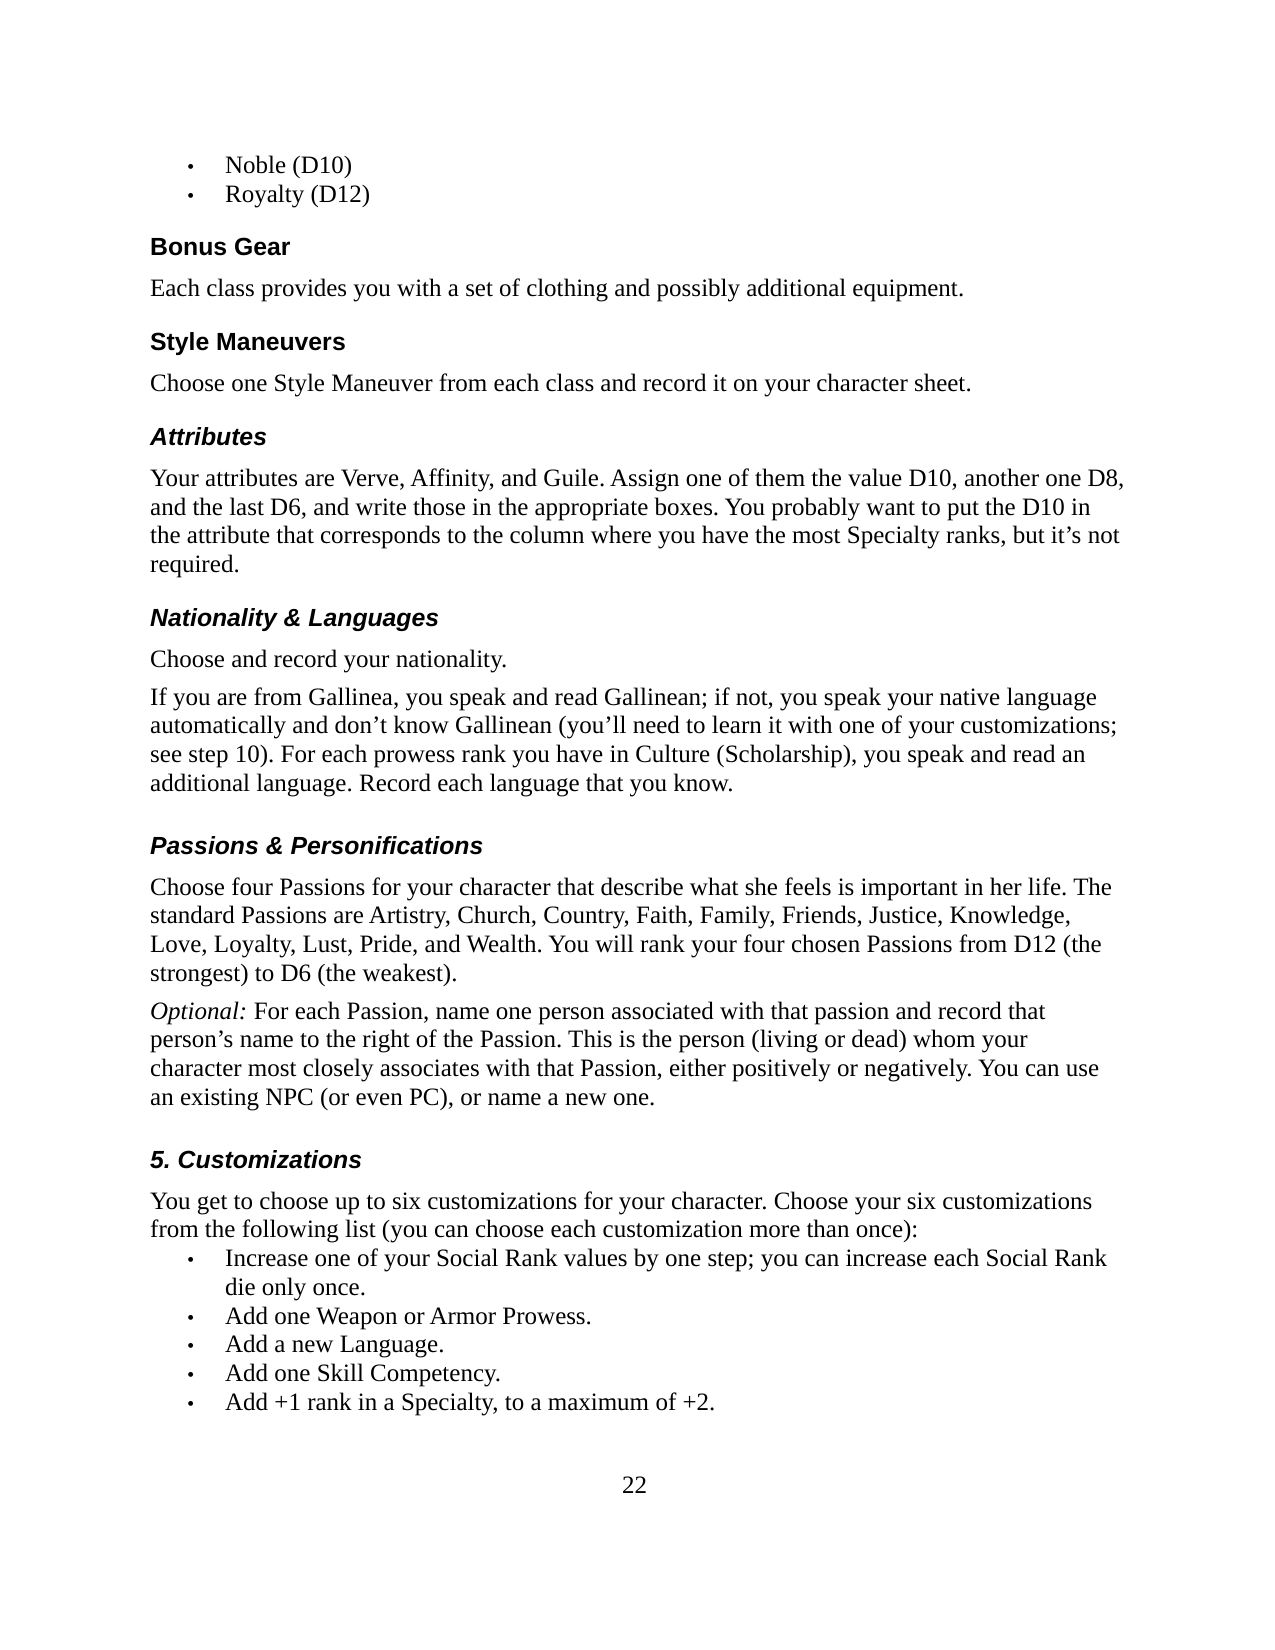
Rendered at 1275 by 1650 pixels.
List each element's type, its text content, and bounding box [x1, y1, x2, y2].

list Add a new Language. [187, 1329, 1125, 1358]
subtitle Style Maneuvers [150, 327, 1125, 356]
subtitle Nationality & Languages [150, 603, 1125, 632]
list Add +1 rank in a Specialty, to a maximum of +2. [187, 1387, 1125, 1416]
text Optional: For each Passion, name one person associated with that passion and record that person’s name to the right of the Passion. This is the person (living or dead) whom your character most closely associates with that Passion, either positively or negatively. You can use an existing NPC (or even PC), or name a new one. [150, 996, 1125, 1111]
text Choose and record your nationality. [150, 644, 1125, 673]
text Choose one Style Maneuver from each class and record it on your character sheet. [150, 368, 1125, 397]
subtitle 5. Customizations [150, 1145, 1125, 1173]
list Add one Skill Competency. [187, 1358, 1125, 1387]
text If you are from Gallinea, you speak and read Gallinean; if not, you speak your native language automatically and don’t know Gallinean (you’ll need to learn it with one of your customizations; see step 10). For each prowess rank you have in Culture (Scholarship), you speak and read an additional language. Record each language that you know. [150, 682, 1125, 797]
list Increase one of your Social Rank values by one step; you can increase each Social Rank die only once. [187, 1243, 1125, 1301]
list Add one Weapon or Armor Prowess. [187, 1301, 1125, 1329]
list Royalty (D12) [187, 179, 1125, 207]
subtitle Attributes [150, 422, 1125, 451]
text Each class provides you with a set of clothing and possibly additional equipment. [150, 273, 1125, 302]
text Your attributes are Verve, Affinity, and Guile. Assign one of them the value D10, another one D8, and the last D6, and write those in the appropriate boxes. You probably want to put the D10 in the attribute that corresponds to the column where you have the most Specialty ranks, but it’s not required. [150, 463, 1125, 578]
subtitle Passions & Personifications [150, 831, 1125, 859]
list Noble (D10) [187, 150, 1125, 179]
subtitle Bonus Gear [150, 232, 1125, 261]
text You get to choose up to six customizations for your character. Choose your six customizations from the following list (you can choose each customization more than once): [150, 1186, 1125, 1243]
text Choose four Passions for your character that describe what she feels is important in her life. The standard Passions are Artistry, Church, Country, Faith, Family, Friends, Justice, Knowledge, Love, Loyalty, Lust, Pride, and Wealth. You will rank your four chosen Passions from D12 (the strongest) to D6 (the weakest). [150, 872, 1125, 987]
